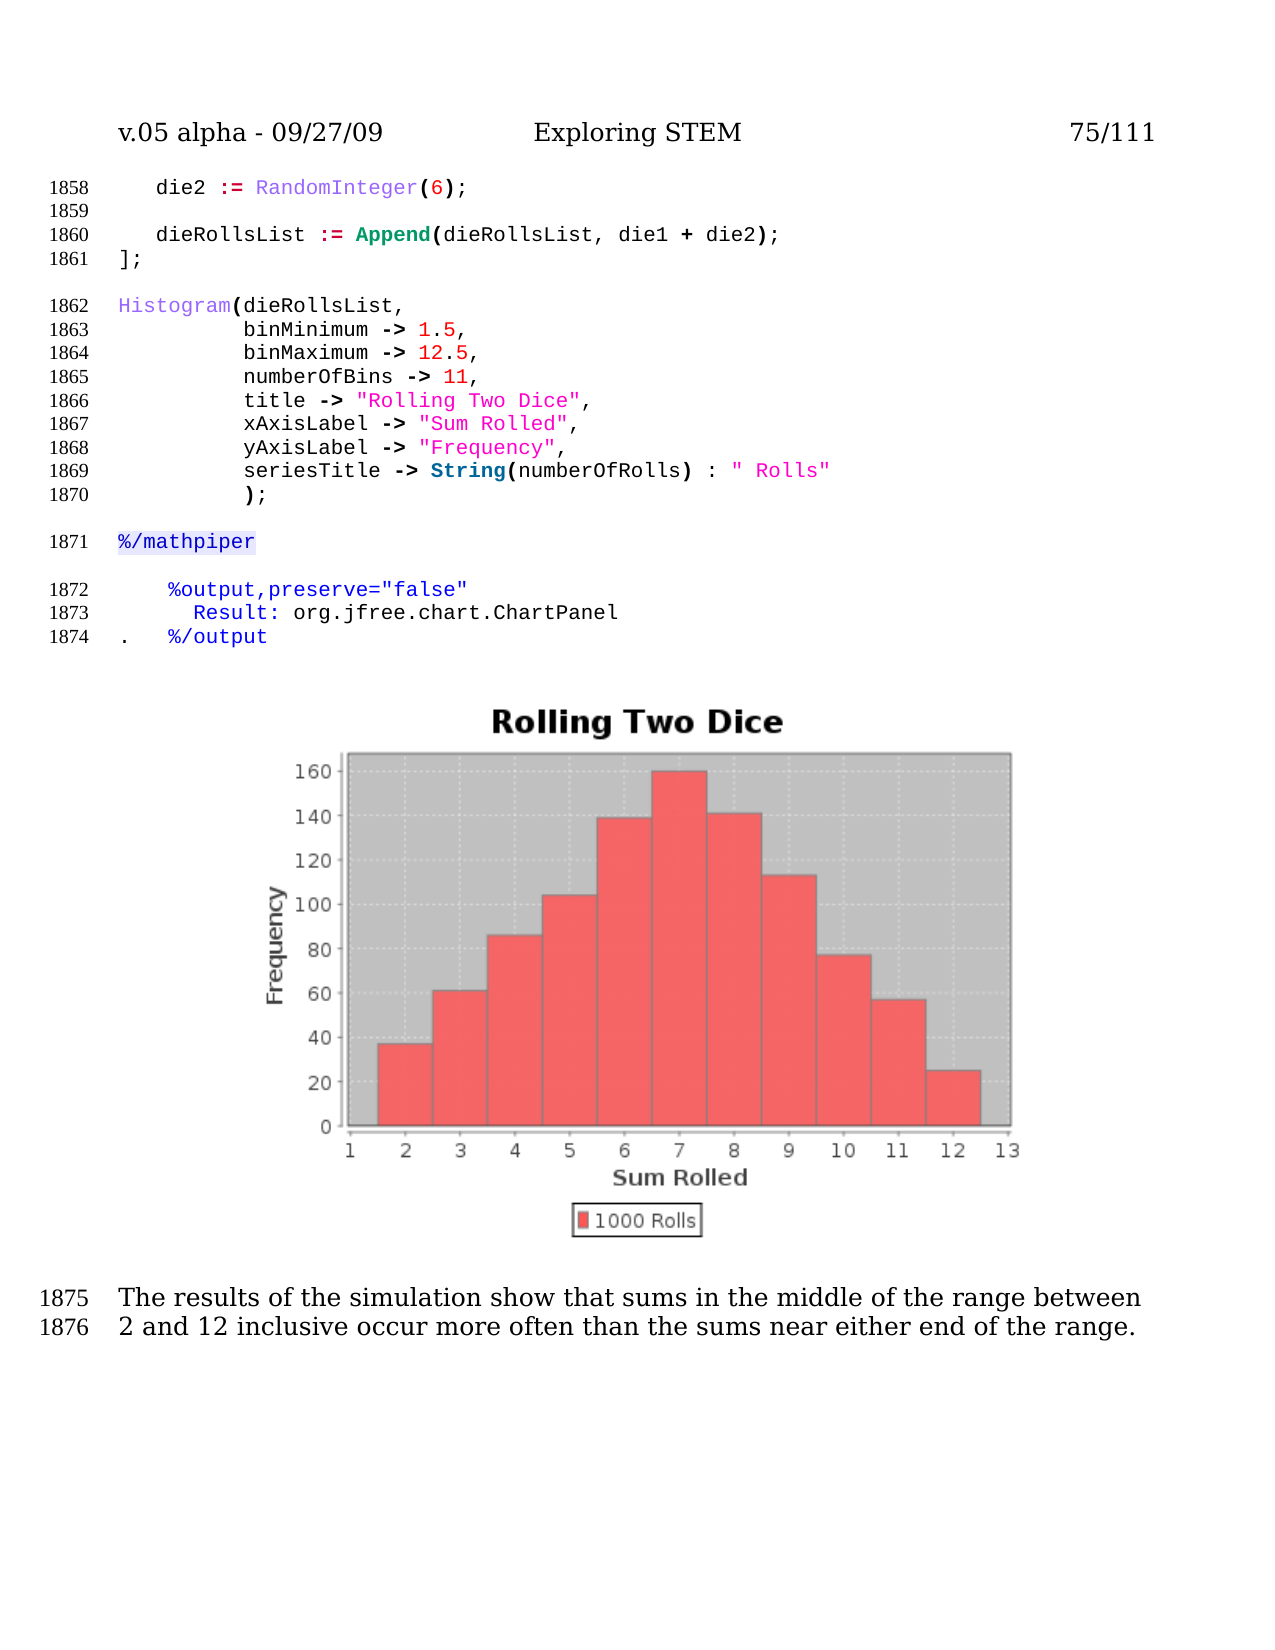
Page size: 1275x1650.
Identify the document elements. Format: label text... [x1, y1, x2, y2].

text seriesTitle -> String(numberOfRolls) : " Rolls" [118, 461, 1157, 484]
text %output,preserve="false" [118, 579, 1157, 602]
text title -> "Rolling Two Dice", [118, 389, 1157, 413]
text . %/output [118, 626, 1157, 650]
text xAxisLabel -> "Sum Rolled", [118, 413, 1157, 437]
text %/mathpiper [118, 531, 1157, 555]
text Result: org.jfree.chart.ChartPanel [118, 602, 1157, 626]
text Histogram(dieRollsList, [118, 295, 1157, 319]
text The results of the simulation show that sums in the middle of the range between 2 and 12 inclusive occur more often than the sums near either end of the range. [118, 1283, 1157, 1341]
text die2 := RandomInteger(6); [118, 177, 1157, 200]
text ]; [118, 248, 1157, 271]
text yAxisLabel -> "Frequency", [118, 437, 1157, 461]
picture [245, 702, 1030, 1239]
text binMaximum -> 12.5, [118, 342, 1157, 366]
text dieRollsList := Append(dieRollsList, die1 + die2); [118, 224, 1157, 248]
text ); [118, 484, 1157, 508]
text binMinimum -> 1.5, [118, 319, 1157, 342]
text numberOfBins -> 11, [118, 366, 1157, 389]
